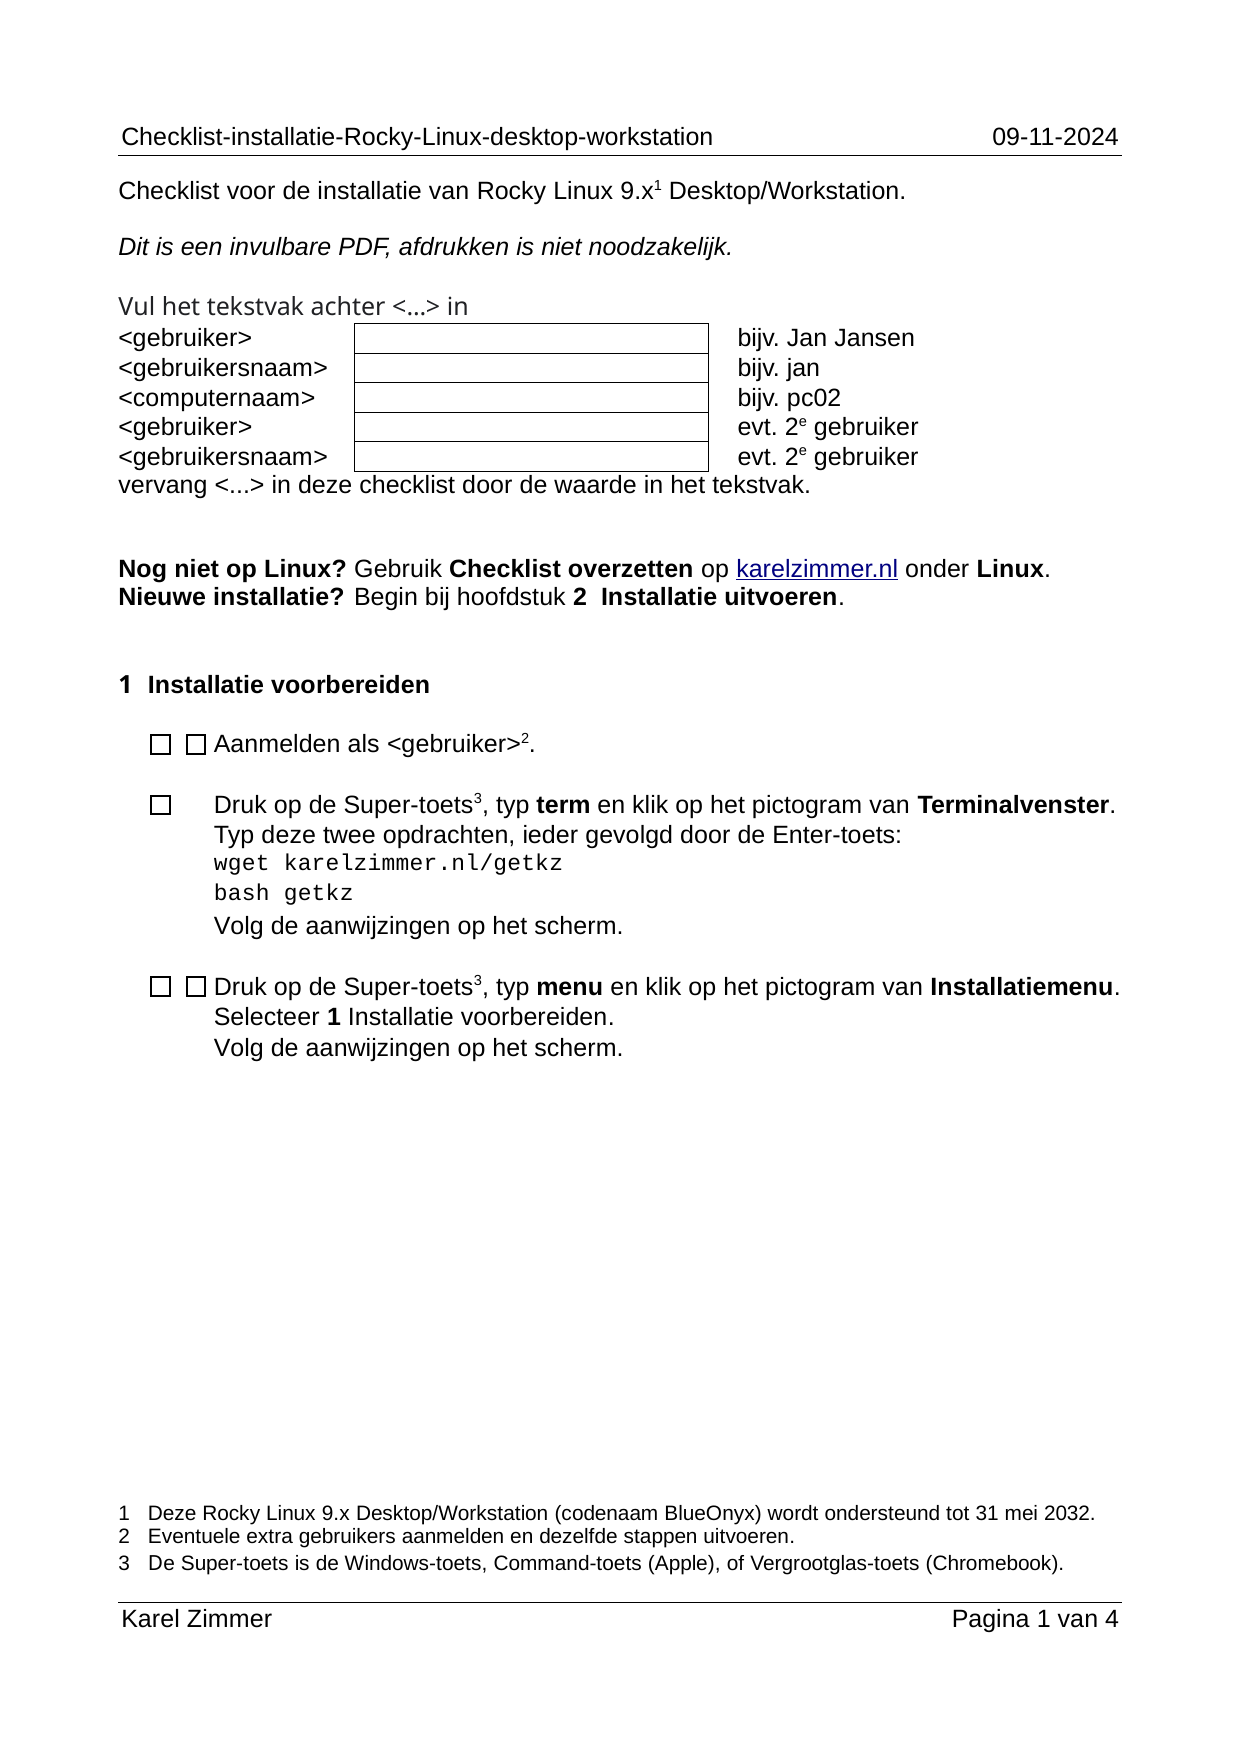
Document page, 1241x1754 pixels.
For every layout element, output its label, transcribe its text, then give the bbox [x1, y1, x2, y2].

table_header Aanmelden als <GEBRUIKER>. [213, 729, 1122, 759]
table_cell [118, 972, 142, 1002]
table_cell bash getkz [213, 881, 1122, 911]
text <COMPUTERNAAM> [118, 382, 354, 412]
table_cell Druk op de Super-toets, typ term en klik op het pictogram van Terminalvenster. [213, 790, 1122, 820]
table_cell [118, 1002, 142, 1032]
table_header [177, 729, 213, 759]
text bijv. pc02 [709, 382, 1122, 412]
table_header [142, 729, 177, 759]
table_cell [177, 972, 213, 1002]
table_cell [177, 820, 213, 850]
table_cell [177, 1002, 213, 1032]
table_cell [177, 911, 213, 941]
table_cell [118, 850, 142, 881]
text <gebruikersnaam> [118, 353, 354, 382]
text Deze Rocky Linux 9.x Desktop/Workstation (codenaam BlueOnyx) wordt ondersteund tot 31 mei 2032. [118, 1501, 1122, 1525]
table_cell [142, 881, 177, 911]
table_cell [118, 760, 142, 790]
table_cell [177, 881, 213, 911]
table_cell [118, 881, 142, 911]
table_cell Druk op de Super-toets3, typ menu en klik op het pictogram van Installatiemenu. [213, 972, 1122, 1002]
table_cell wget karelzimmer.nl/getkz [213, 850, 1122, 881]
text Vul het tekstvak achter <...> in [118, 289, 1122, 323]
table_cell [118, 790, 142, 820]
table_cell [142, 790, 177, 820]
table_cell [177, 941, 213, 972]
table_cell [142, 850, 177, 881]
table_cell [177, 790, 213, 820]
table_cell Volg de aanwijzingen op het scherm. [213, 911, 1122, 941]
text <GEBRUIKER> [118, 323, 354, 353]
table_cell [118, 820, 142, 850]
text evt. 2e gebruiker [709, 412, 1122, 441]
table_cell [142, 941, 177, 972]
text <GEBRUIKER> [118, 412, 354, 441]
table_cell [213, 760, 1122, 790]
text <GEBRUIKERSNaaM> [118, 441, 354, 471]
text Nieuwe installatie? Begin bij hoofdstuk 2 Installatie uitvoeren. [118, 583, 1122, 611]
table_cell [142, 760, 177, 790]
table_cell [142, 820, 177, 850]
text Nog niet op Linux? Gebruik Checklist overzetten op karelzimmer.nl onder Linux. [118, 555, 1122, 583]
table_cell [118, 1032, 142, 1063]
table_header [118, 729, 142, 759]
table_cell [142, 911, 177, 941]
table_cell [177, 760, 213, 790]
table_cell [118, 941, 142, 972]
table_cell [142, 1032, 177, 1063]
table_cell [177, 850, 213, 881]
text bijv. Jan Jansen [709, 323, 1122, 353]
list Installatie voorbereiden [118, 667, 1122, 701]
table_cell [142, 972, 177, 1002]
text bijv. jan [709, 353, 1122, 382]
table_cell Selecteer 1 Installatie voorbereiden. [213, 1002, 1122, 1032]
table_cell Typ deze twee opdrachten, ieder gevolgd door de Enter-toets: [213, 820, 1122, 850]
table_cell [118, 911, 142, 941]
table_cell [142, 1002, 177, 1032]
table_cell Volg de aanwijzingen op het scherm. [213, 1032, 1122, 1063]
table_cell [213, 941, 1122, 972]
text vervang <...> in deze checklist door de waarde in het tekstvak. [118, 471, 1122, 499]
table_cell [177, 1032, 213, 1063]
text evt. 2e gebruiker [709, 441, 1122, 471]
text Dit is een invulbare PDF, afdrukken is niet noodzakelijk. [118, 233, 1122, 261]
text Checklist voor de installatie van Rocky Linux 9.x Desktop/Workstation. [118, 177, 1122, 205]
